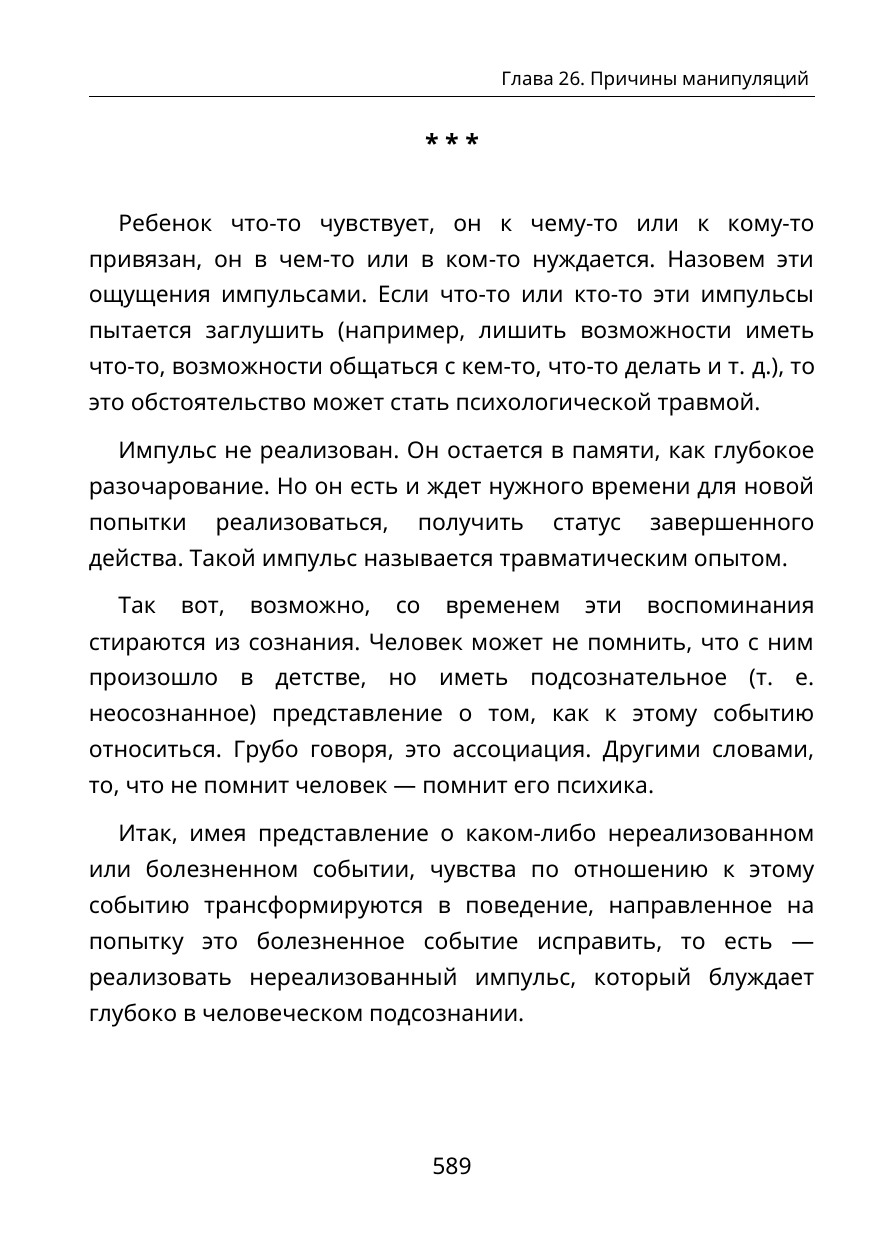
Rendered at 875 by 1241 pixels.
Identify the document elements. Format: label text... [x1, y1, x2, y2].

subtitle * * * [88, 126, 815, 160]
text Так вот, возможно, со временем эти воспоминания стираются из сознания. Человек может не помнить, что с ним произошло в детстве, но иметь подсознательное (т. е. неосознанное) представление о том, как к этому событию относиться. Грубо говоря, это ассоциация. Другими словами, то, что не помнит человек — помнит его психика. [88, 589, 815, 800]
text Итак, имея представление о каком-либо нереализованном или болезненном событии, чувства по отношению к этому событию трансформируются в поведение, направленное на попытку это болезненное событие исправить, то есть — реализовать нереализованный импульс, который блуждает глубоко в человеческом подсознании. [88, 817, 815, 1028]
text Ребенок что-то чувствует, он к чему-то или к кому-то привязан, он в чем-то или в ком-то нуждается. Назовем эти ощущения импульсами. Если что-то или кто-то эти импульсы пытается заглушить (например, лишить возможности иметь что-то, возможности общаться с кем-то, что-то делать и т. д.), то это обстоятельство может стать психологической травмой. [88, 207, 815, 417]
text Импульс не реализован. Он остается в памяти, как глубокое разочарование. Но он есть и ждет нужного времени для новой попытки реализоваться, получить статус завершенного действа. Такой импульс называется травматическим опытом. [88, 434, 815, 573]
